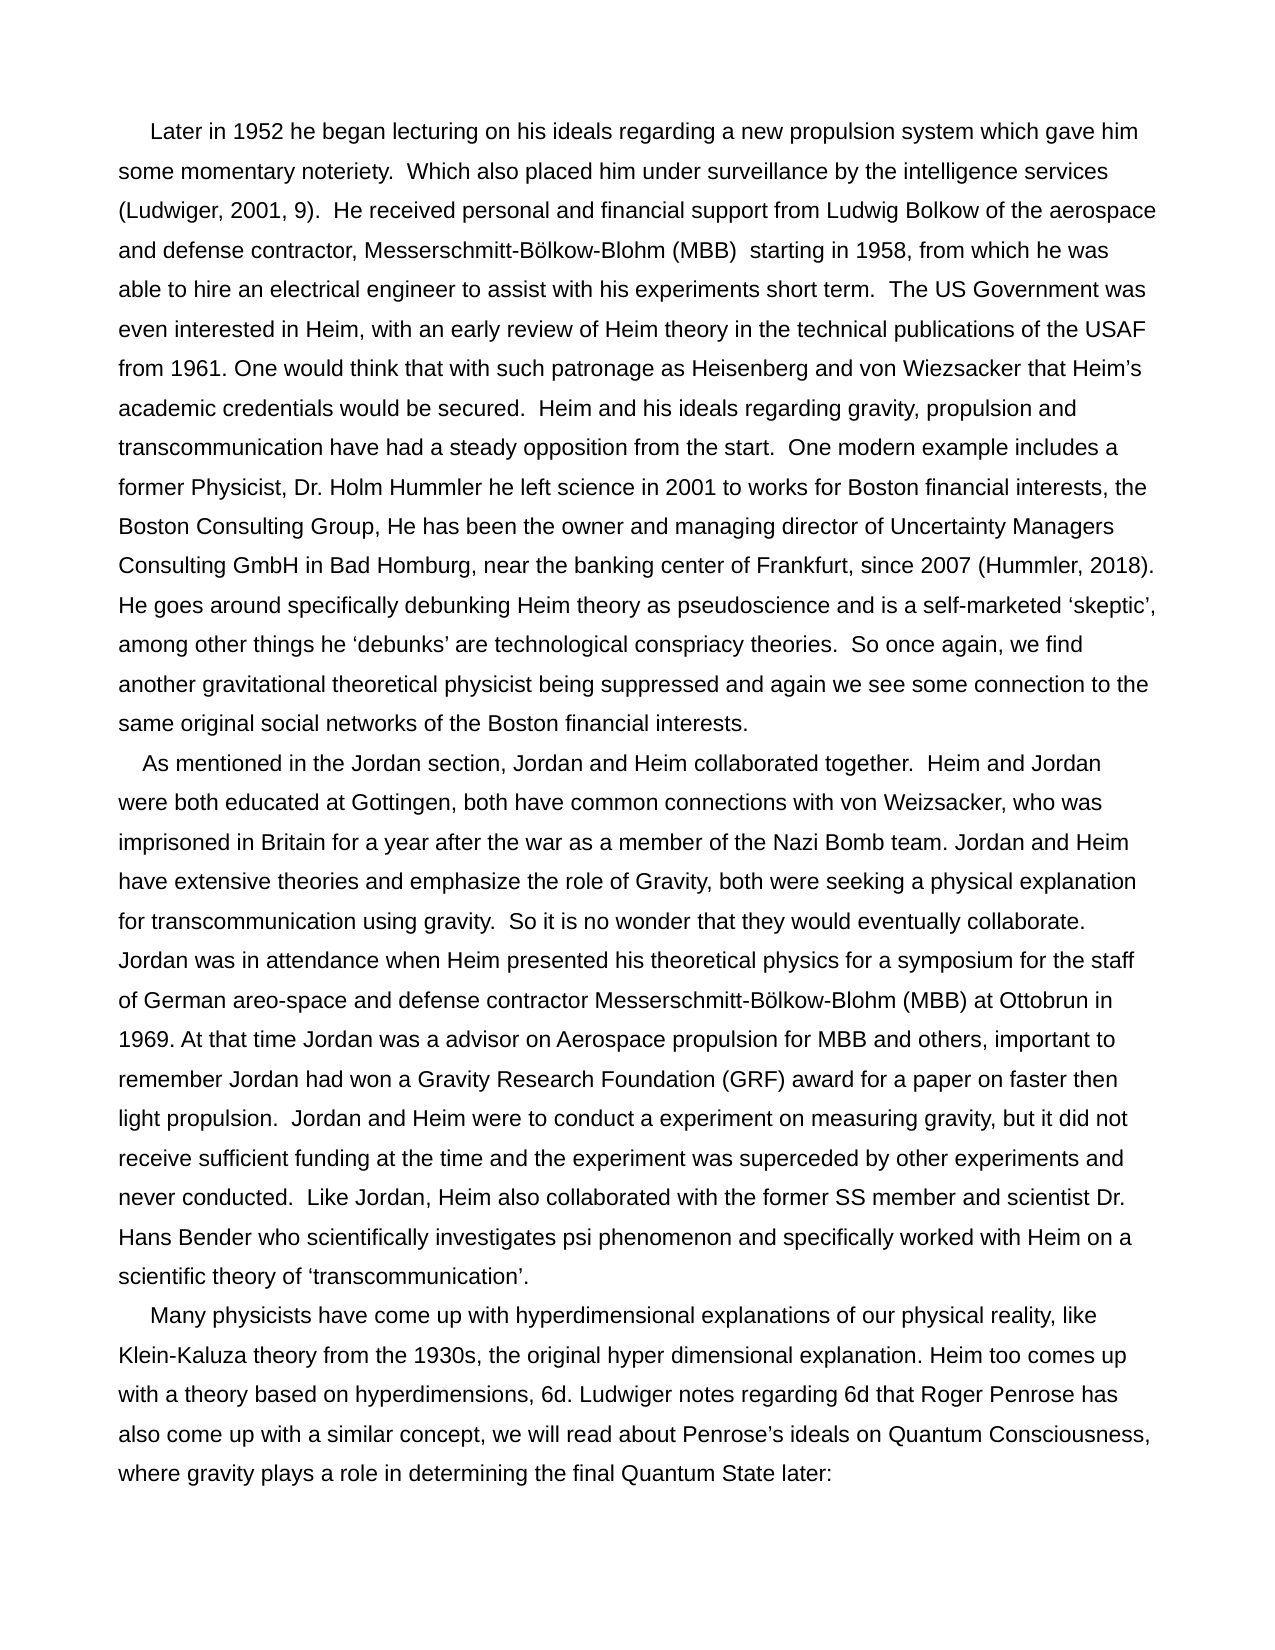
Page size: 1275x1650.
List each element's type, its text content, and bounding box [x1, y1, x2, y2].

text Many physicists have come up with hyperdimensional explanations of our physical reality, like Klein-Kaluza theory from the 1930s, the original hyper dimensional explanation. Heim too comes up with a theory based on hyperdimensions, 6d. Ludwiger notes regarding 6d that Roger Penrose has also come up with a similar concept, we will read about Penrose’s ideals on Quantum Consciousness, where gravity plays a role in determining the final Quantum State later: [118, 1302, 1157, 1487]
text As mentioned in the Jordan section, Jordan and Heim collaborated together. Heim and Jordan were both educated at Gottingen, both have common connections with von Weizsacker, who was imprisoned in Britain for a year after the war as a member of the Nazi Bomb team. Jordan and Heim have extensive theories and emphasize the role of Gravity, both were seeking a physical explanation for transcommunication using gravity. So it is no wonder that they would eventually collaborate. Jordan was in attendance when Heim presented his theoretical physics for a symposium for the staff of German areo-space and defense contractor Messerschmitt-Bölkow-Blohm (MBB) at Ottobrun in 1969. At that time Jordan was a advisor on Aerospace propulsion for MBB and others, important to remember Jordan had won a Gravity Research Foundation (GRF) award for a paper on faster then light propulsion. Jordan and Heim were to conduct a experiment on measuring gravity, but it did not receive sufficient funding at the time and the experiment was superceded by other experiments and never conducted. Like Jordan, Heim also collaborated with the former SS member and scientist Dr. Hans Bender who scientifically investigates psi phenomenon and specifically worked with Heim on a scientific theory of ‘transcommunication’. [118, 750, 1157, 1289]
text Later in 1952 he began lecturing on his ideals regarding a new propulsion system which gave him some momentary noteriety. Which also placed him under surveillance by the intelligence services (Ludwiger, 2001, 9). He received personal and financial support from Ludwig Bolkow of the aerospace and defense contractor, Messerschmitt-Bölkow-Blohm (MBB) starting in 1958, from which he was able to hire an electrical engineer to assist with his experiments short term. The US Government was even interested in Heim, with an early review of Heim theory in the technical publications of the USAF from 1961. One would think that with such patronage as Heisenberg and von Wiezsacker that Heim’s academic credentials would be secured. Heim and his ideals regarding gravity, propulsion and transcommunication have had a steady opposition from the start. One modern example includes a former Physicist, Dr. Holm Hummler he left science in 2001 to works for Boston financial interests, the Boston Consulting Group, He has been the owner and managing director of Uncertainty Managers Consulting GmbH in Bad Homburg, near the banking center of Frankfurt, since 2007 (Hummler, 2018). He goes around specifically debunking Heim theory as pseudoscience and is a self-marketed ‘skeptic’, among other things he ‘debunks’ are technological conspriacy theories. So once again, we find another gravitational theoretical physicist being suppressed and again we see some connection to the same original social networks of the Boston financial interests. [118, 118, 1157, 737]
